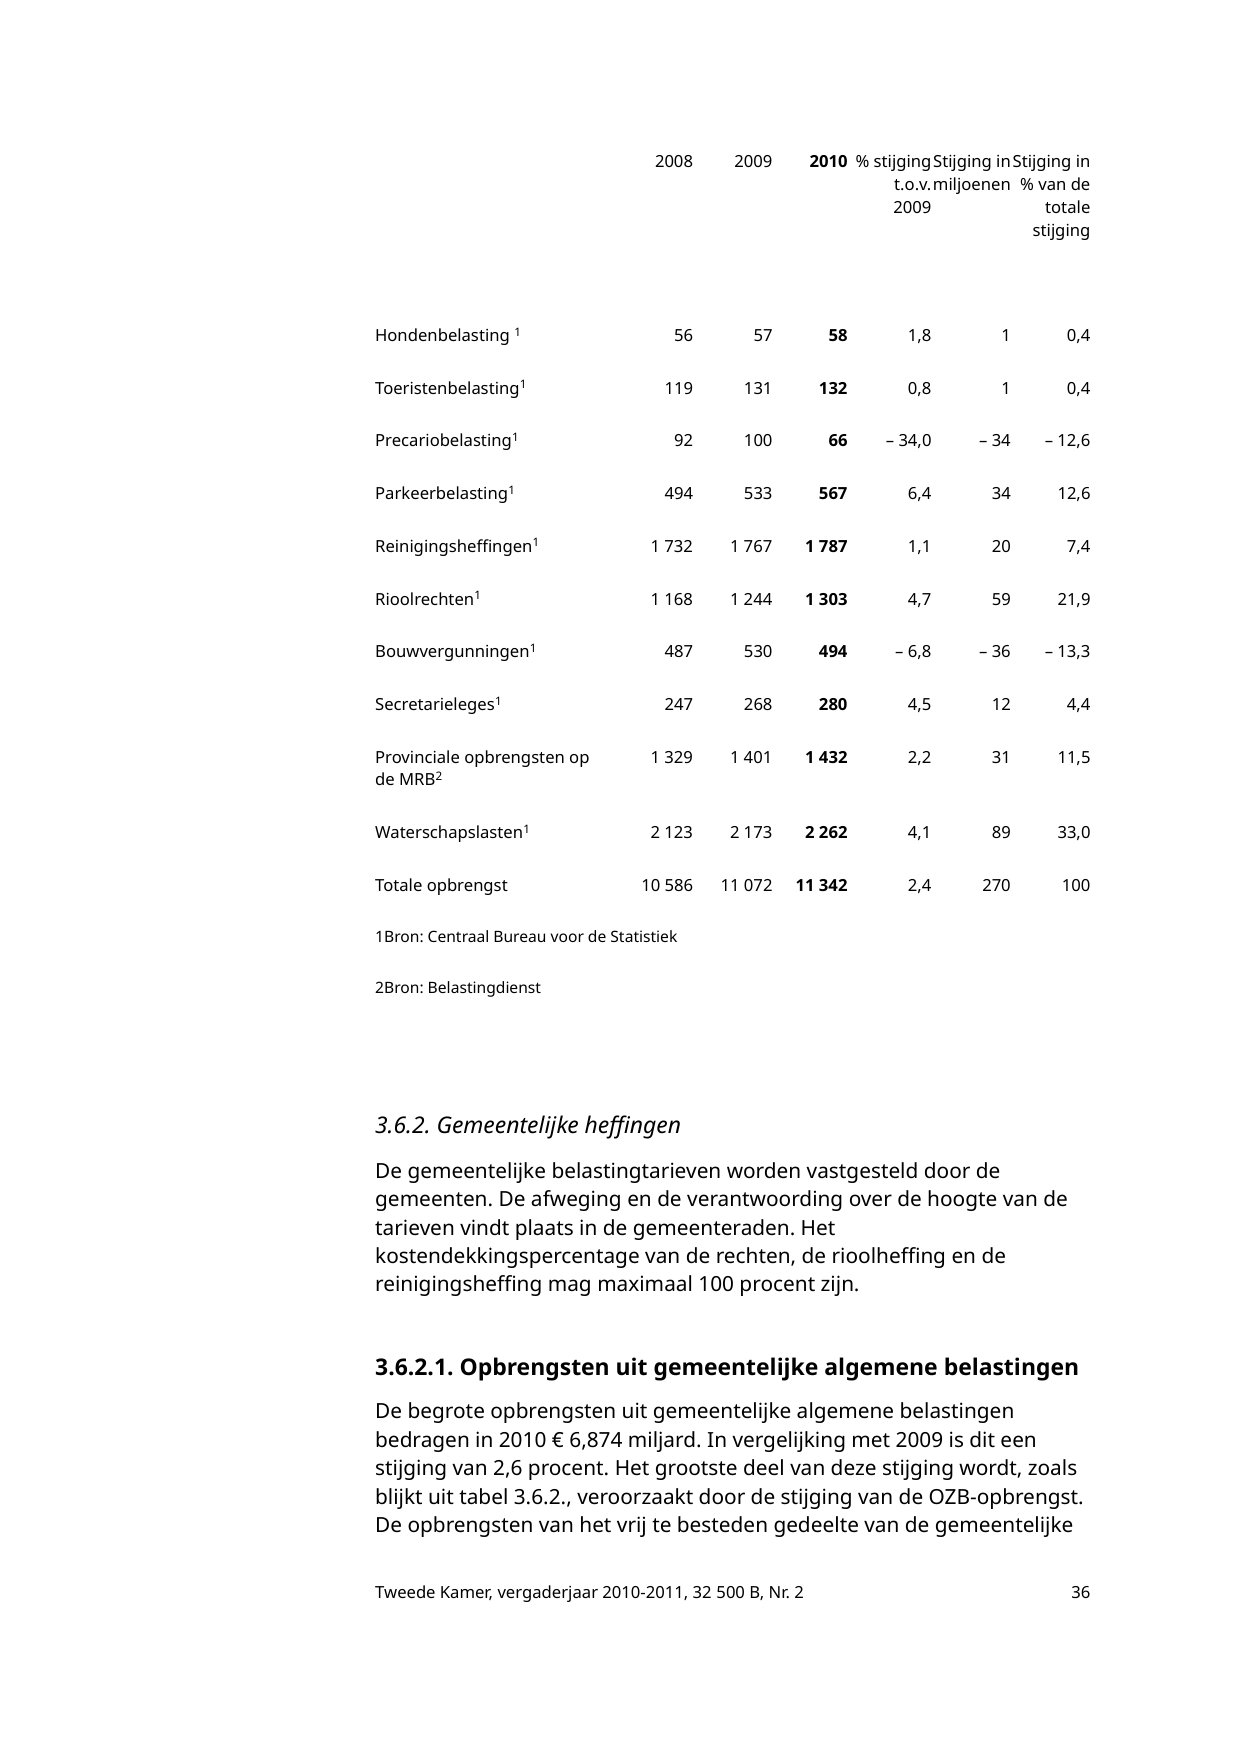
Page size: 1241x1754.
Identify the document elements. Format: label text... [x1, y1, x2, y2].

table_cell 7,4 [1011, 534, 1090, 587]
table_cell 34 [931, 482, 1011, 534]
table_cell 131 [693, 376, 772, 429]
table_cell [772, 271, 852, 323]
table_cell 33,0 [1011, 821, 1090, 873]
table_cell 11 072 [693, 873, 772, 926]
table_cell 1 303 [772, 587, 852, 640]
table_cell – 13,3 [1011, 640, 1090, 692]
table_cell – 34 [931, 429, 1011, 482]
table_cell 20 [931, 534, 1011, 587]
table_cell – 36 [931, 640, 1011, 692]
table_cell 1 329 [613, 745, 693, 821]
table_cell 66 [772, 429, 852, 482]
table_header 2008 [613, 150, 693, 271]
table_cell 1 [931, 324, 1011, 376]
table_cell [693, 271, 772, 323]
table_cell 533 [693, 482, 772, 534]
table_cell 0,4 [1011, 376, 1090, 429]
table_cell 21,9 [1011, 587, 1090, 640]
table_cell Secretarieleges1 [375, 693, 613, 745]
table_cell Rioolrechten1 [375, 587, 613, 640]
table_header % stijging t.o.v. 2009 [852, 150, 931, 271]
table_cell 567 [772, 482, 852, 534]
table_header [375, 150, 613, 271]
table_cell 1,8 [852, 324, 931, 376]
table_cell 0,4 [1011, 324, 1090, 376]
table_cell 1 732 [613, 534, 693, 587]
table_cell [931, 271, 1011, 323]
table_cell 119 [613, 376, 693, 429]
table_cell 4,4 [1011, 693, 1090, 745]
table_cell 4,7 [852, 587, 931, 640]
table_cell 1 168 [613, 587, 693, 640]
table_cell 11 342 [772, 873, 852, 926]
table_cell 132 [772, 376, 852, 429]
table_cell 270 [931, 873, 1011, 926]
table_cell 1 [931, 376, 1011, 429]
text De gemeentelijke belastingtarieven worden vastgesteld door de gemeenten. De afweging en de verantwoording over de hoogte van de tarieven vindt plaats in de gemeenteraden. Het kostendekkingspercentage van de rechten, de rioolheffing en de reinigingsheffing mag maximaal 100 procent zijn. [375, 1156, 1090, 1298]
table_cell 92 [613, 429, 693, 482]
table_cell 2 173 [693, 821, 772, 873]
table_cell 0,8 [852, 376, 931, 429]
table_cell 2,4 [852, 873, 931, 926]
table_header 2009 [693, 150, 772, 271]
table_cell 100 [1011, 873, 1090, 926]
table_cell – 12,6 [1011, 429, 1090, 482]
table_cell 58 [772, 324, 852, 376]
table_cell 494 [772, 640, 852, 692]
text De begrote opbrengsten uit gemeentelijke algemene belastingen bedragen in 2010 € 6,874 miljard. In vergelijking met 2009 is dit een stijging van 2,6 procent. Het grootste deel van deze stijging wordt, zoals blijkt uit tabel 3.6.2., veroorzaakt door de stijging van de OZB-opbrengst. De opbrengsten van het vrij te besteden gedeelte van de gemeentelijke [375, 1397, 1090, 1539]
table_cell 10 586 [613, 873, 693, 926]
table_cell 2,2 [852, 745, 931, 821]
table_cell 4,5 [852, 693, 931, 745]
table_cell Bouwvergunningen1 [375, 640, 613, 692]
table_cell [852, 271, 931, 323]
table_cell 494 [613, 482, 693, 534]
table_cell – 34,0 [852, 429, 931, 482]
table_cell – 6,8 [852, 640, 931, 692]
table_cell 1Bron: Centraal Bureau voor de Statistiek 2Bron: Belastingdienst [375, 926, 1011, 1028]
table_cell 2 262 [772, 821, 852, 873]
subtitle 3.6.2.1. Opbrengsten uit gemeentelijke algemene belastingen [375, 1350, 1090, 1382]
table_cell 2 123 [613, 821, 693, 873]
table_cell Parkeerbelasting1 [375, 482, 613, 534]
table_cell 280 [772, 693, 852, 745]
table_cell 1 244 [693, 587, 772, 640]
table_cell 1 432 [772, 745, 852, 821]
table_cell Provinciale opbrengsten op de MRB2 [375, 745, 613, 821]
table_cell 1 767 [693, 534, 772, 587]
table_cell Waterschapslasten1 [375, 821, 613, 873]
table_cell 89 [931, 821, 1011, 873]
table_cell 268 [693, 693, 772, 745]
table_cell [613, 271, 693, 323]
table_cell 1,1 [852, 534, 931, 587]
table_cell Totale opbrengst [375, 873, 613, 926]
table_cell Reinigingsheffingen1 [375, 534, 613, 587]
table_cell 4,1 [852, 821, 931, 873]
table_cell 530 [693, 640, 772, 692]
table_cell 56 [613, 324, 693, 376]
table_cell Toeristenbelasting1 [375, 376, 613, 429]
table_cell 11,5 [1011, 745, 1090, 821]
table_cell 6,4 [852, 482, 931, 534]
table_cell Precariobelasting1 [375, 429, 613, 482]
table_cell 59 [931, 587, 1011, 640]
table_cell 31 [931, 745, 1011, 821]
table_header Stijging in % van de totale stijging [1011, 150, 1090, 271]
table_header 2010 [772, 150, 852, 271]
subtitle 3.6.2. Gemeentelijke heffingen [375, 1109, 1090, 1141]
table_cell 487 [613, 640, 693, 692]
table_cell [1011, 271, 1090, 323]
table_header Stijging in miljoenen [931, 150, 1011, 271]
table_cell 1 401 [693, 745, 772, 821]
table_cell 12 [931, 693, 1011, 745]
table_cell 1 787 [772, 534, 852, 587]
table_cell 100 [693, 429, 772, 482]
table_cell 247 [613, 693, 693, 745]
table_cell [375, 271, 613, 323]
table_cell 57 [693, 324, 772, 376]
table_cell Hondenbelasting 1 [375, 324, 613, 376]
table_cell 12,6 [1011, 482, 1090, 534]
